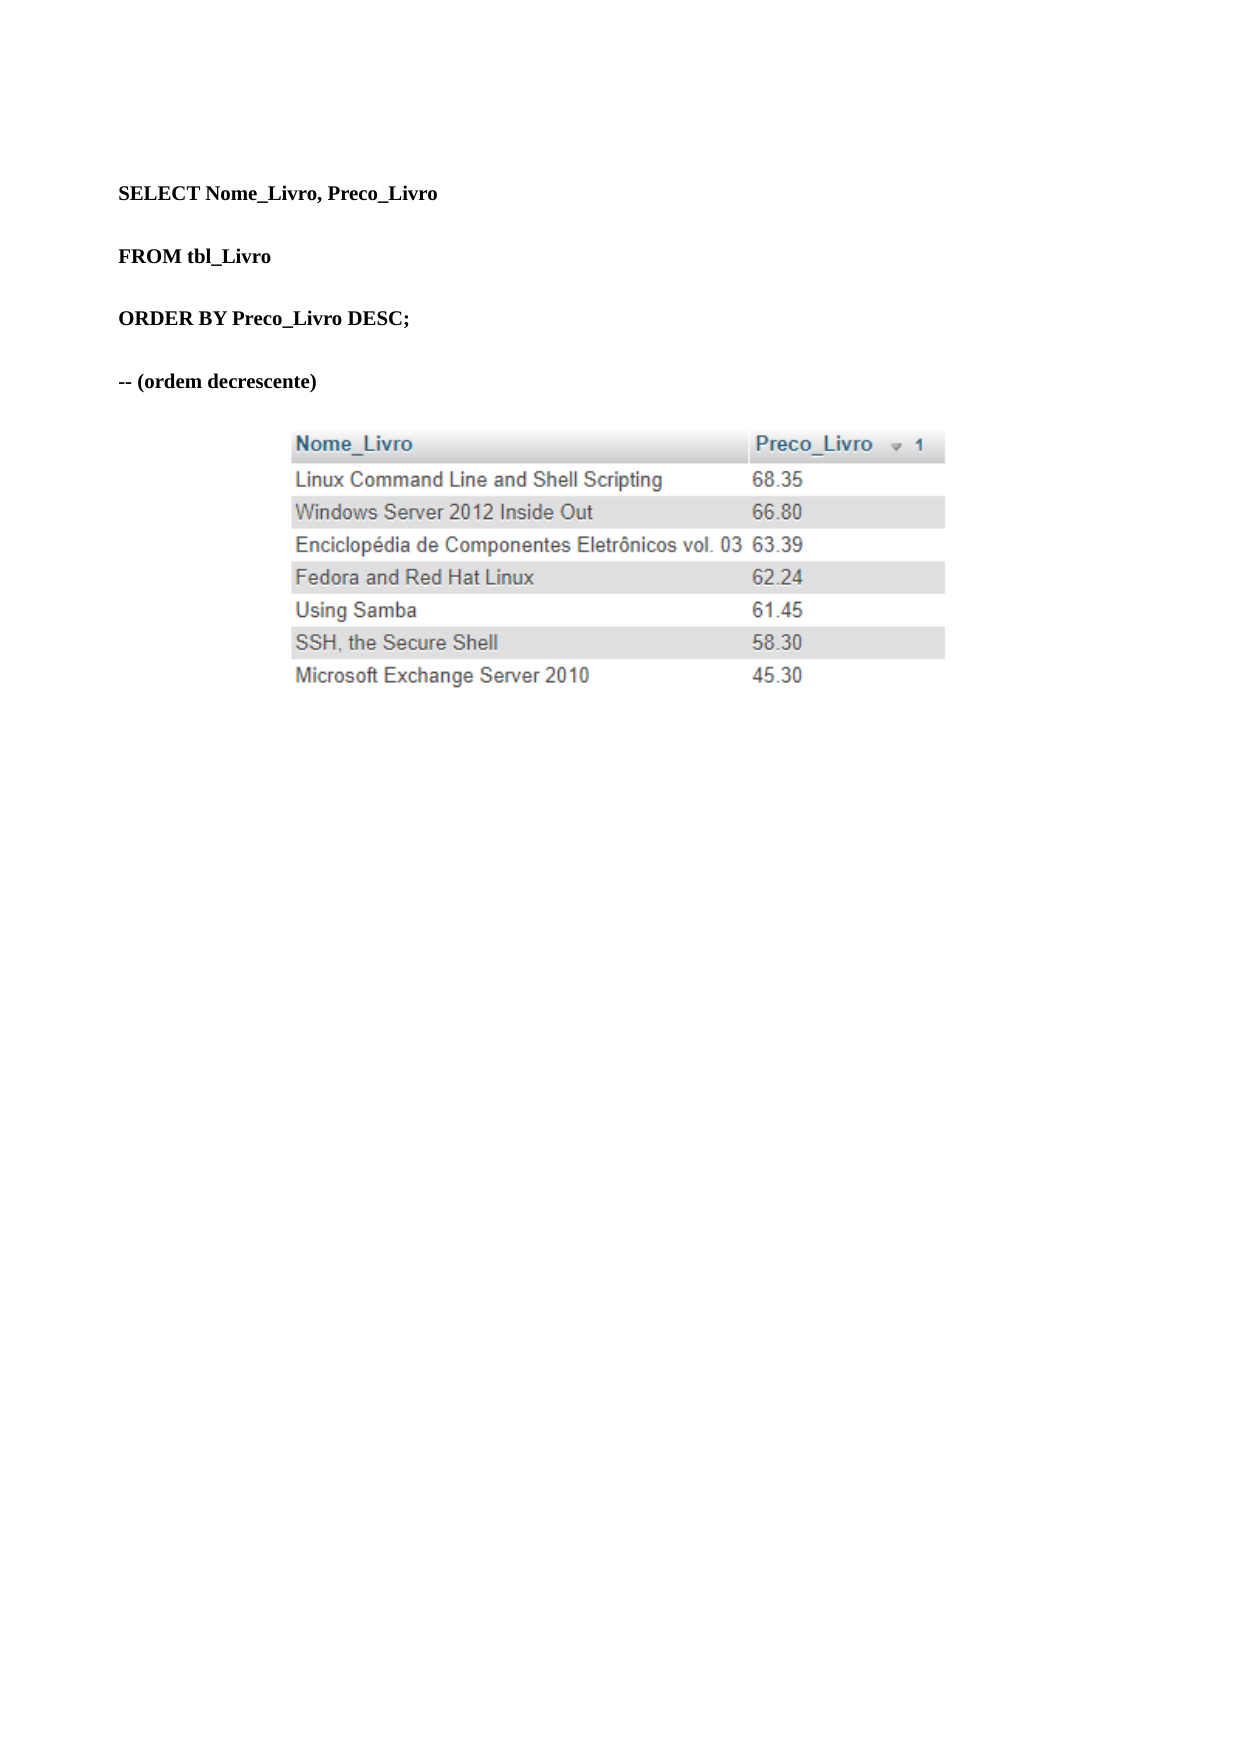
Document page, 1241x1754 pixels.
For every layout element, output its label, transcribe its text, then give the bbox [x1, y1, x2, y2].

text ORDER BY Preco_Livro DESC; [118, 306, 1122, 330]
text FROM tbl_Livro [118, 243, 1122, 268]
text SELECT Nome_Livro, Preco_Livro [118, 181, 1122, 205]
text -- (ordem decrescente) [118, 369, 1122, 393]
picture [287, 431, 953, 703]
